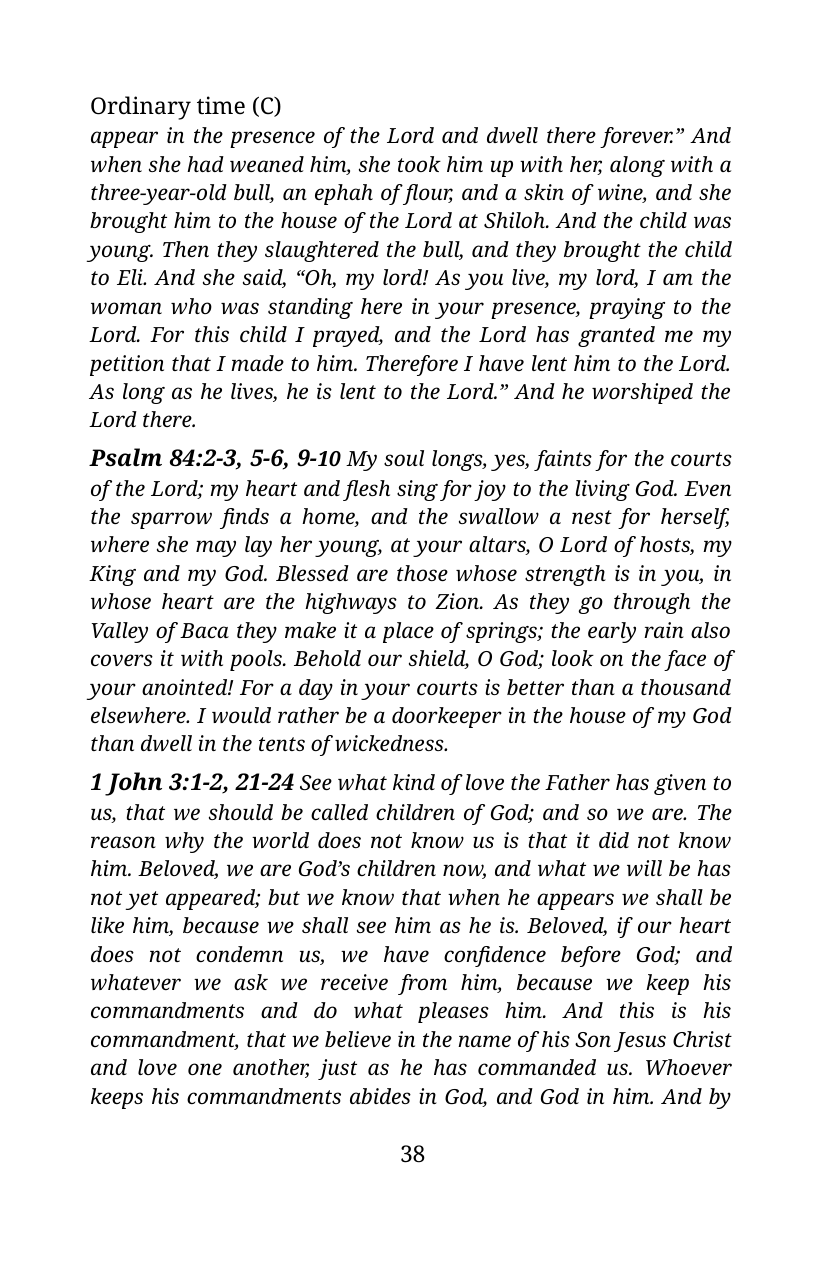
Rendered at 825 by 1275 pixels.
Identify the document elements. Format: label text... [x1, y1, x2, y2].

text Psalm 84:2-3, 5-6, 9-10 My soul longs, yes, faints for the courts of the Lord; my heart and flesh sing for joy to the living God. Even the sparrow finds a home, and the swallow a nest for herself, where she may lay her young, at your altars, O Lord of hosts, my King and my God. Blessed are those whose strength is in you, in whose heart are the highways to Zion. As they go through the Valley of Baca they make it a place of springs; the early rain also covers it with pools. Behold our shield, O God; look on the face of your anointed! For a day in your courts is better than a thousand elsewhere. I would rather be a doorkeeper in the house of my God than dwell in the tents of wickedness. [90, 442, 735, 758]
text appear in the presence of the Lord and dwell there forever.” And when she had weaned him, she took him up with her, along with a three-year-old bull, an ephah of flour, and a skin of wine, and she brought him to the house of the Lord at Shiloh. And the child was young. Then they slaughtered the bull, and they brought the child to Eli. And she said, “Oh, my lord! As you live, my lord, I am the woman who was standing here in your presence, praying to the Lord. For this child I prayed, and the Lord has granted me my petition that I made to him. Therefore I have lent him to the Lord. As long as he lives, he is lent to the Lord.” And he worshiped the Lord there. [90, 121, 735, 434]
text 1 John 3:1-2, 21-24 See what kind of love the Father has given to us, that we should be called children of God; and so we are. The reason why the world does not know us is that it did not know him. Beloved, we are God’s children now, and what we will be has not yet appeared; but we know that when he appears we shall be like him, because we shall see him as he is. Beloved, if our heart does not condemn us, we have confidence before God; and whatever we ask we receive from him, because we keep his commandments and do what pleases him. And this is his commandment, that we believe in the name of his Son Jesus Christ and love one another, just as he has commanded us. Whoever keeps his commandments abides in God, and God in him. And by [90, 766, 735, 1110]
